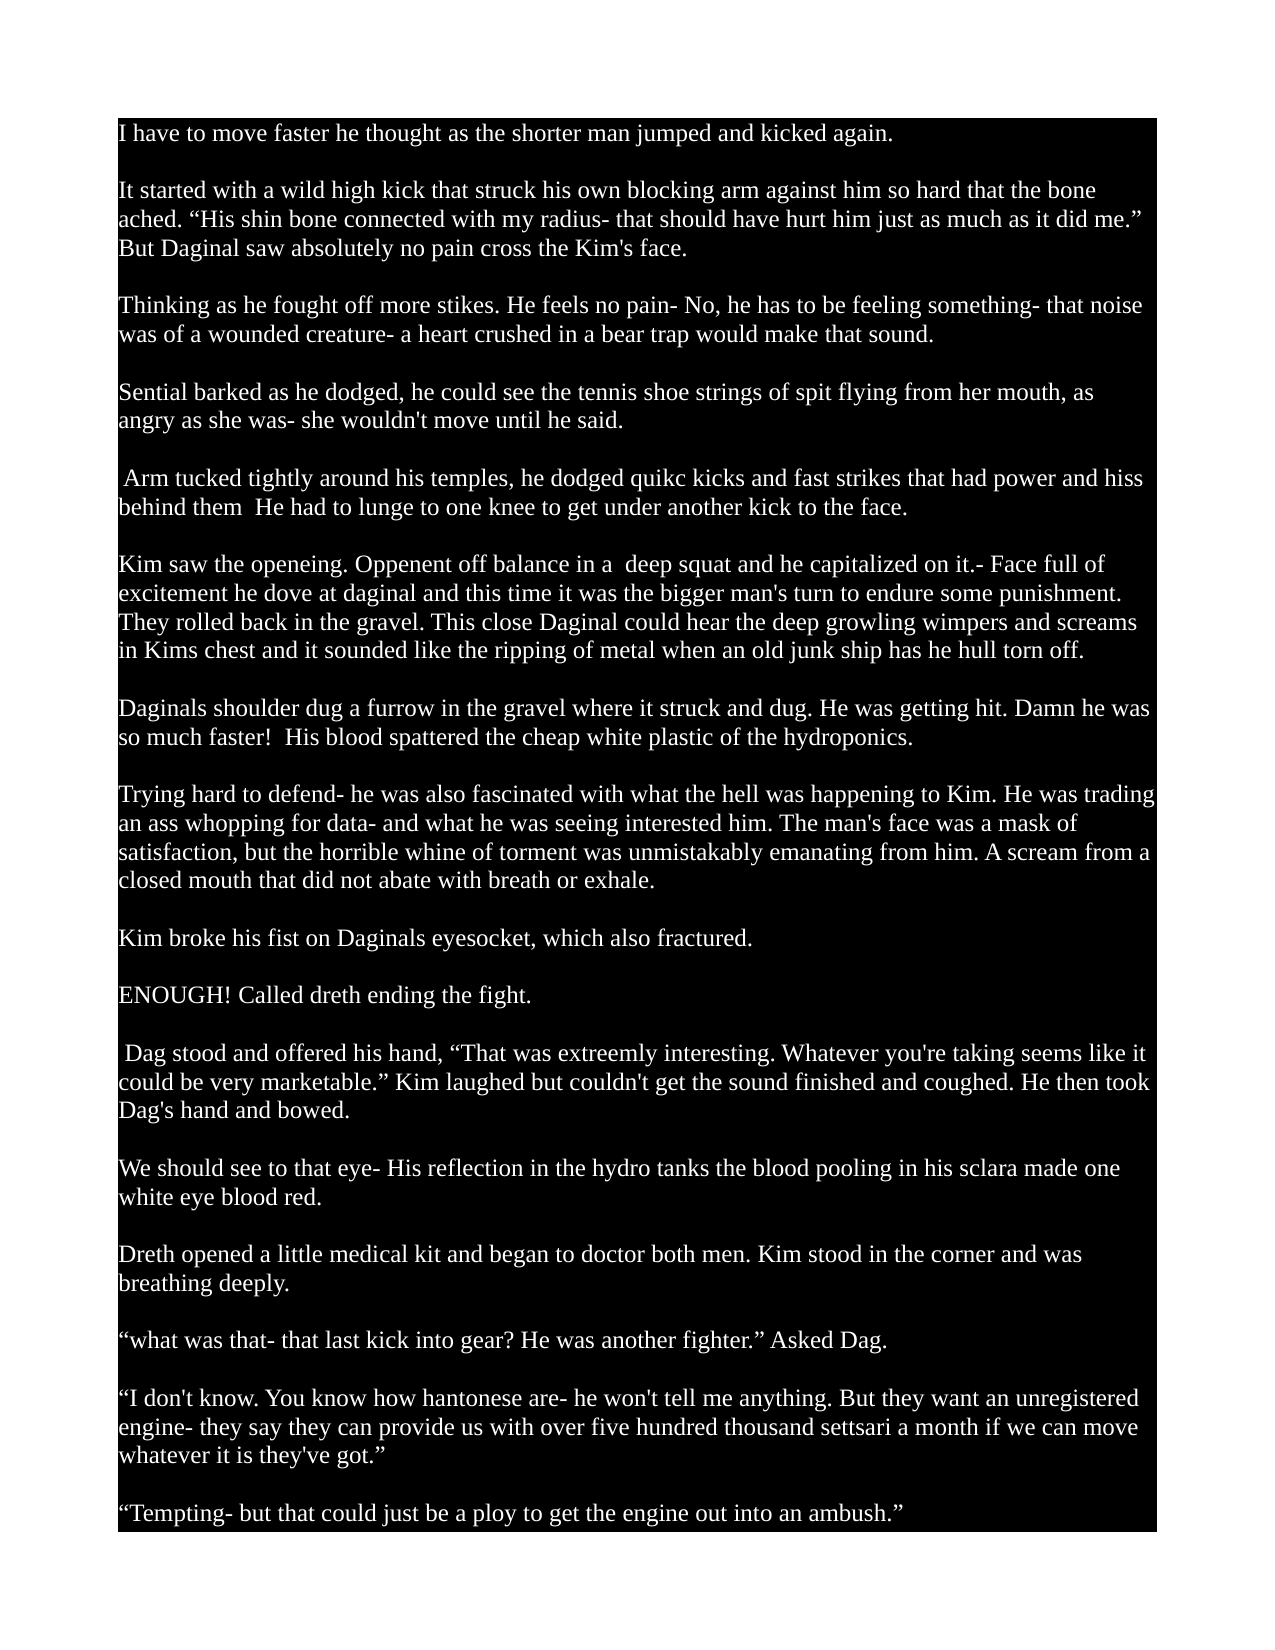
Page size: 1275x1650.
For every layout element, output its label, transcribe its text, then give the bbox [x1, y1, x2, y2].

text Kim broke his fist on Daginals eyesocket, which also fractured. ENOUGH! Called dreth ending the fight. Dag stood and offered his hand, “That was extreemly interesting. Whatever you're taking seems like it could be very marketable.” Kim laughed but couldn't get the sound finished and coughed. He then took Dag's hand and bowed. [118, 923, 1157, 1124]
text We should see to that eye- His reflection in the hydro tanks the blood pooling in his sclara made one white eye blood red. [118, 1124, 1157, 1211]
text Kim saw the openeing. Oppenent off balance in a deep squat and he capitalized on it.- Face full of excitement he dove at daginal and this time it was the bigger man's turn to endure some punishment. They rolled back in the gravel. This close Daginal could hear the deep growling wimpers and screams in Kims chest and it sounded like the ripping of metal when an old junk ship has he hull torn off. [118, 549, 1157, 664]
text Thinking as he fought off more stikes. He feels no pain- No, he has to be feeling something- that noise was of a wounded creature- a heart crushed in a bear trap would make that sound. [118, 291, 1157, 348]
text I have to move faster he thought as the shorter man jumped and kicked again. It started with a wild high kick that struck his own blocking arm against him so hard that the bone ached. “His shin bone connected with my radius- that should have hurt him just as much as it did me.” But Daginal saw absolutely no pain cross the Kim's face. [118, 118, 1157, 262]
text Arm tucked tightly around his temples, he dodged quikc kicks and fast strikes that had power and hiss behind them He had to lunge to one knee to get under another kick to the face. [118, 434, 1157, 521]
text Dreth opened a little medical kit and began to doctor both men. Kim stood in the corner and was breathing deeply. [118, 1239, 1157, 1297]
text “what was that- that last kick into gear? He was another fighter.” Asked Dag. “I don't know. You know how hantonese are- he won't tell me anything. But they want an unregistered engine- they say they can provide us with over five hundred thousand settsari a month if we can move whatever it is they've got.” “Tempting- but that could just be a ploy to get the engine out into an ambush.” [118, 1326, 1157, 1527]
text Daginals shoulder dug a furrow in the gravel where it struck and dug. He was getting hit. Damn he was so much faster! His blood spattered the cheap white plastic of the hydroponics. [118, 693, 1157, 751]
text Sential barked as he dodged, he could see the tennis shoe strings of spit flying from her mouth, as angry as she was- she wouldn't move until he said. [118, 377, 1157, 434]
text Trying hard to defend- he was also fascinated with what the hell was happening to Kim. He was trading an ass whopping for data- and what he was seeing interested him. The man's face was a mask of satisfaction, but the horrible whine of torment was unmistakably emanating from him. A scream from a closed mouth that did not abate with breath or exhale. [118, 751, 1157, 894]
